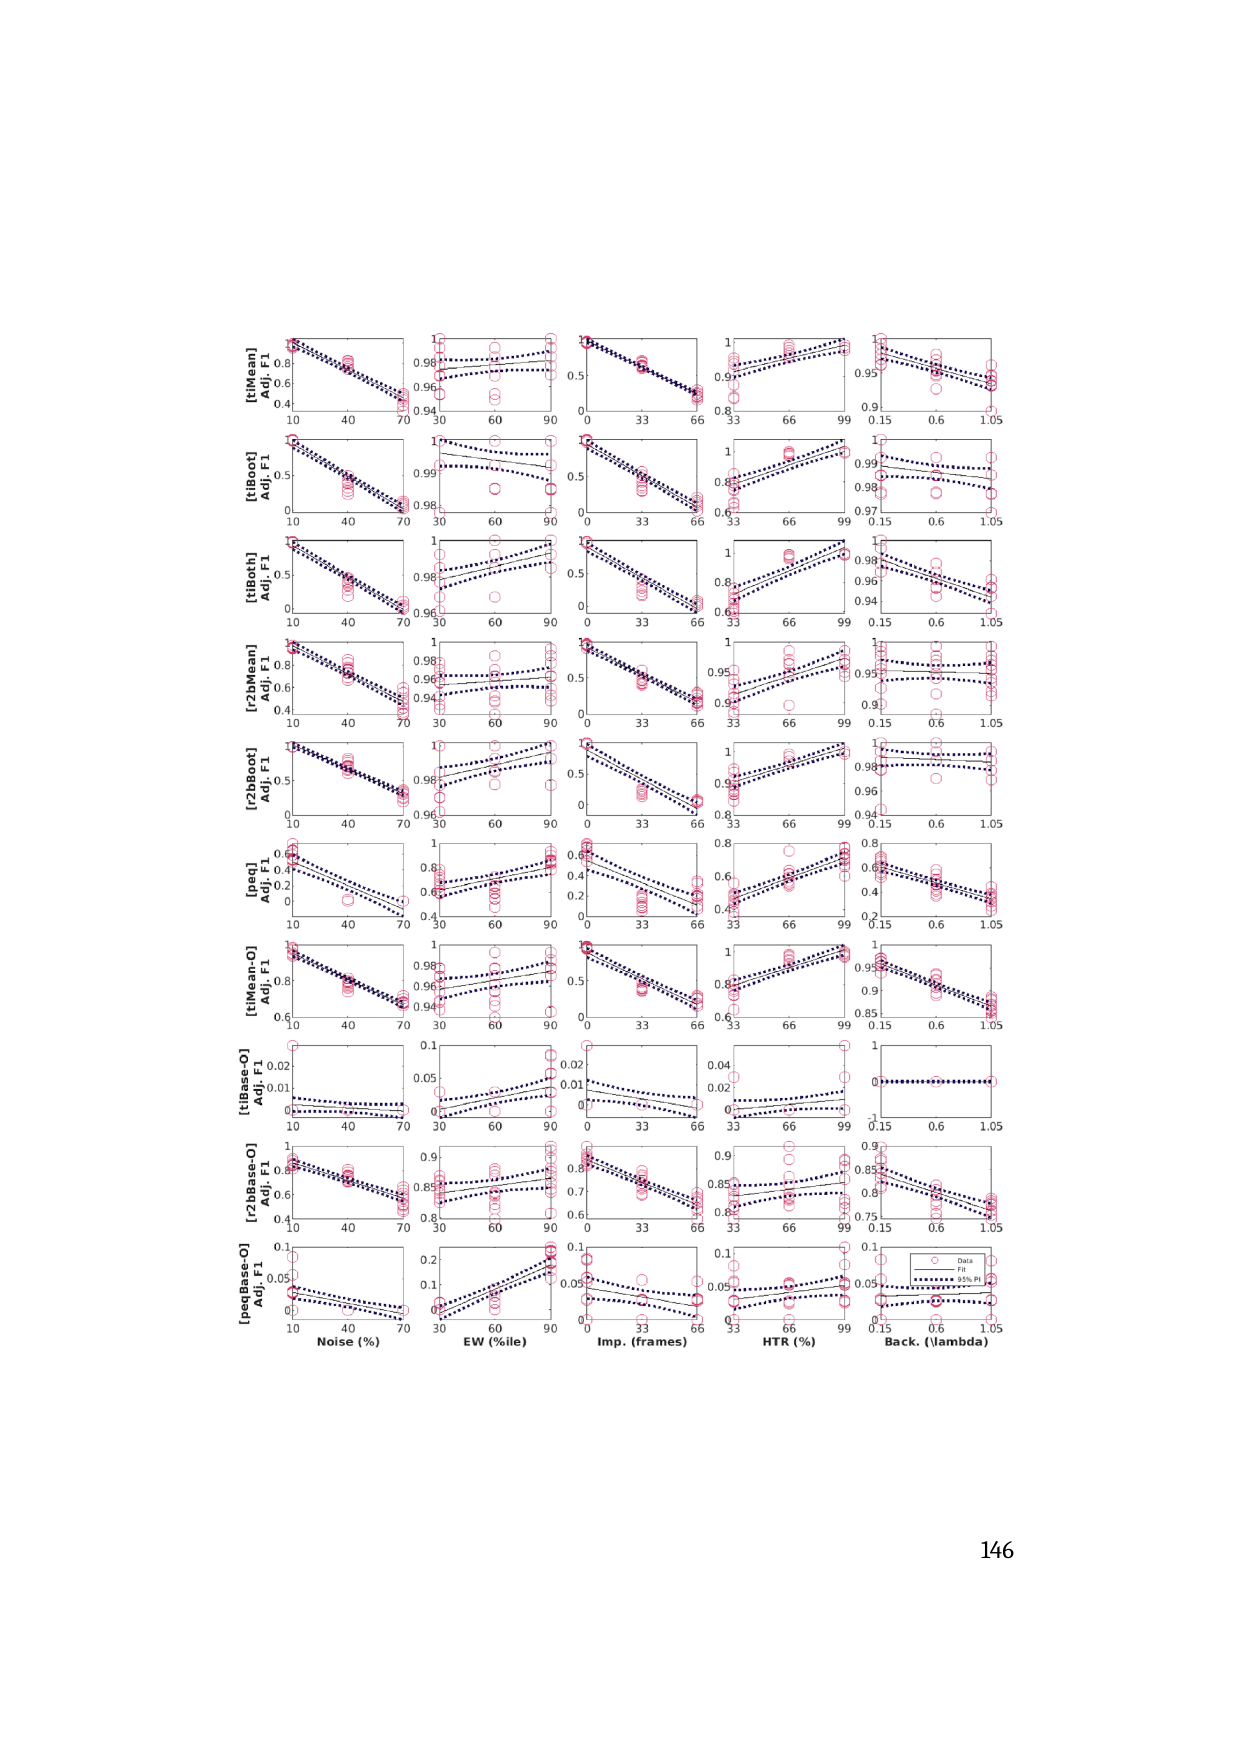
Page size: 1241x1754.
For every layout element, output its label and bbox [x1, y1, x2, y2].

picture [230, 325, 1010, 1359]
